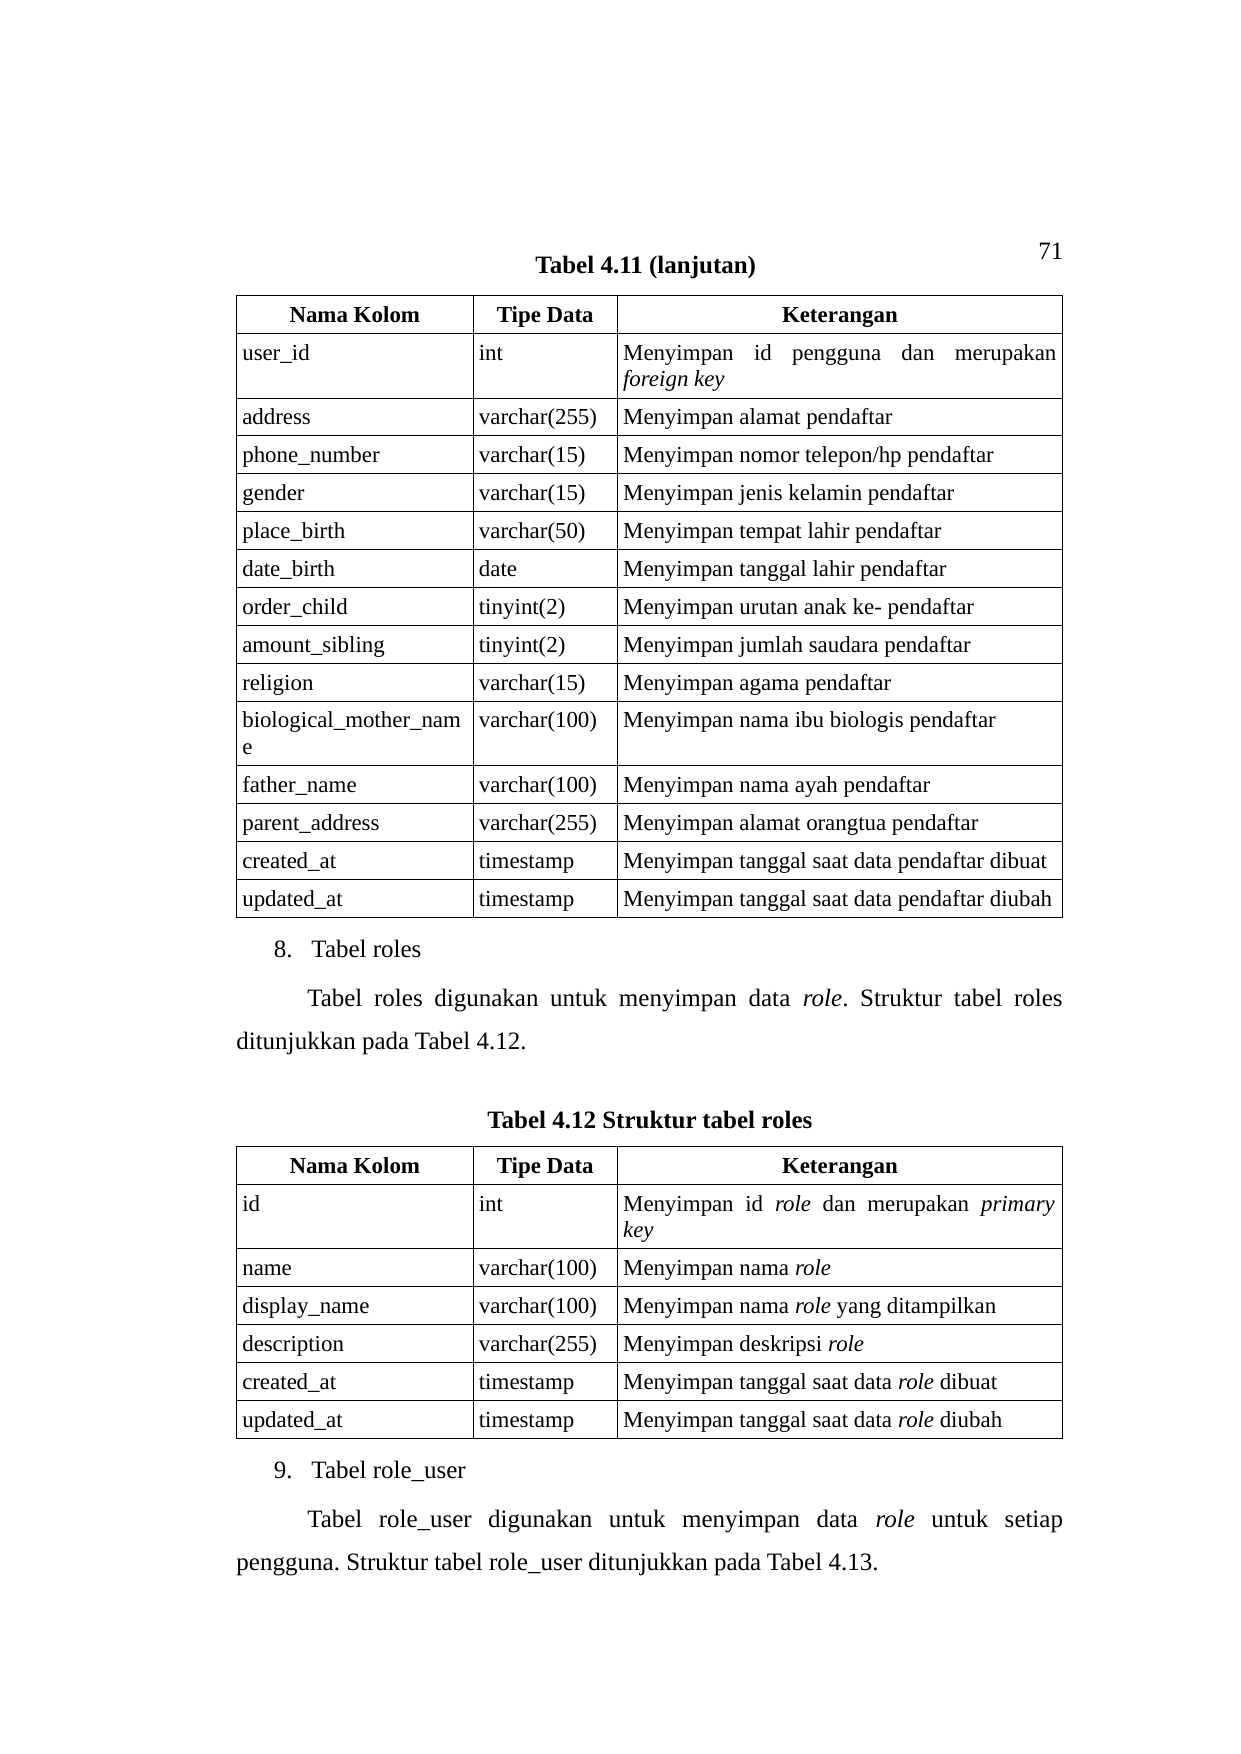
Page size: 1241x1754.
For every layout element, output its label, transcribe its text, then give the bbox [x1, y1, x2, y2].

table_cell name [237, 1249, 473, 1286]
table_cell varchar(50) [474, 512, 617, 549]
table_cell Menyimpan jenis kelamin pendaftar [618, 474, 1062, 511]
table_cell varchar(15) [474, 664, 617, 701]
list Tabel role_user [274, 1455, 1063, 1484]
table_cell Menyimpan deskripsi role [618, 1325, 1062, 1362]
table_cell varchar(255) [474, 399, 617, 435]
text Tabel roles digunakan untuk menyimpan data role. Struktur tabel roles ditunjukkan pada Tabel 4.12. [236, 983, 1063, 1054]
table_cell timestamp [474, 1363, 617, 1400]
table_cell int [474, 1185, 617, 1248]
table_cell amount_sibling [237, 626, 473, 663]
table_cell Menyimpan urutan anak ke- pendaftar [618, 588, 1062, 625]
table_cell parent_address [237, 804, 473, 841]
table_cell father_name [237, 766, 473, 803]
table_cell date [474, 550, 617, 587]
table_cell varchar(15) [474, 474, 617, 511]
table_cell Menyimpan id role dan merupakan primary key [618, 1185, 1062, 1248]
table_cell description [237, 1325, 473, 1362]
text Tabel 4.11 (lanjutan) [259, 250, 1032, 279]
table_cell Menyimpan alamat pendaftar [618, 399, 1062, 435]
table_cell Menyimpan alamat orangtua pendaftar [618, 804, 1062, 841]
table_cell place_birth [237, 512, 473, 549]
table_cell Menyimpan jumlah saudara pendaftar [618, 626, 1062, 663]
table_cell Menyimpan tanggal saat data role diubah [618, 1401, 1062, 1438]
table_cell display_name [237, 1287, 473, 1324]
table_cell Menyimpan tanggal saat data pendaftar dibuat [618, 842, 1062, 879]
table_cell varchar(100) [474, 702, 617, 765]
table_cell religion [237, 664, 473, 701]
table_cell gender [237, 474, 473, 511]
table_cell date_birth [237, 550, 473, 587]
table_cell created_at [237, 842, 473, 879]
table_cell user_id [237, 334, 473, 397]
table_cell int [474, 334, 617, 397]
table_cell Menyimpan nama role [618, 1249, 1062, 1286]
table_cell Menyimpan id pengguna dan merupakan foreign key [618, 334, 1062, 397]
table_cell varchar(255) [474, 804, 617, 841]
table_header Tipe Data [474, 296, 617, 333]
table_cell varchar(100) [474, 766, 617, 803]
table_cell tinyint(2) [474, 626, 617, 663]
table_header Nama Kolom [237, 296, 473, 333]
table_cell timestamp [474, 880, 617, 917]
table_cell phone_number [237, 436, 473, 473]
table_cell Menyimpan tanggal saat data role dibuat [618, 1363, 1062, 1400]
table_cell tinyint(2) [474, 588, 617, 625]
table_header Keterangan [618, 1147, 1062, 1184]
table_cell Menyimpan tanggal lahir pendaftar [618, 550, 1062, 587]
table_cell Menyimpan nama ayah pendaftar [618, 766, 1062, 803]
table_cell Menyimpan agama pendaftar [618, 664, 1062, 701]
table_cell Menyimpan nama role yang ditampilkan [618, 1287, 1062, 1324]
table_cell address [237, 399, 473, 435]
table_cell Menyimpan tempat lahir pendaftar [618, 512, 1062, 549]
table_header Nama Kolom [237, 1147, 473, 1184]
table_cell timestamp [474, 842, 617, 879]
table_header Keterangan [618, 296, 1062, 333]
table_cell varchar(100) [474, 1287, 617, 1324]
text Tabel role_user digunakan untuk menyimpan data role untuk setiap pengguna. Struktur tabel role_user ditunjukkan pada Tabel 4.13. [236, 1504, 1063, 1576]
table_cell Menyimpan nama ibu biologis pendaftar [618, 702, 1062, 765]
table_cell varchar(15) [474, 436, 617, 473]
table_cell biological_mother_name [237, 702, 473, 765]
list Tabel roles [274, 934, 1063, 962]
table_header Tipe Data [474, 1147, 617, 1184]
table_cell updated_at [237, 880, 473, 917]
table_cell varchar(100) [474, 1249, 617, 1286]
table_cell timestamp [474, 1401, 617, 1438]
table_cell varchar(255) [474, 1325, 617, 1362]
table_cell id [237, 1185, 473, 1248]
table_cell Menyimpan nomor telepon/hp pendaftar [618, 436, 1062, 473]
text Tabel 4.12 Struktur tabel roles [236, 1105, 1063, 1134]
table_cell order_child [237, 588, 473, 625]
table_cell updated_at [237, 1401, 473, 1438]
table_cell created_at [237, 1363, 473, 1400]
table_cell Menyimpan tanggal saat data pendaftar diubah [618, 880, 1062, 917]
